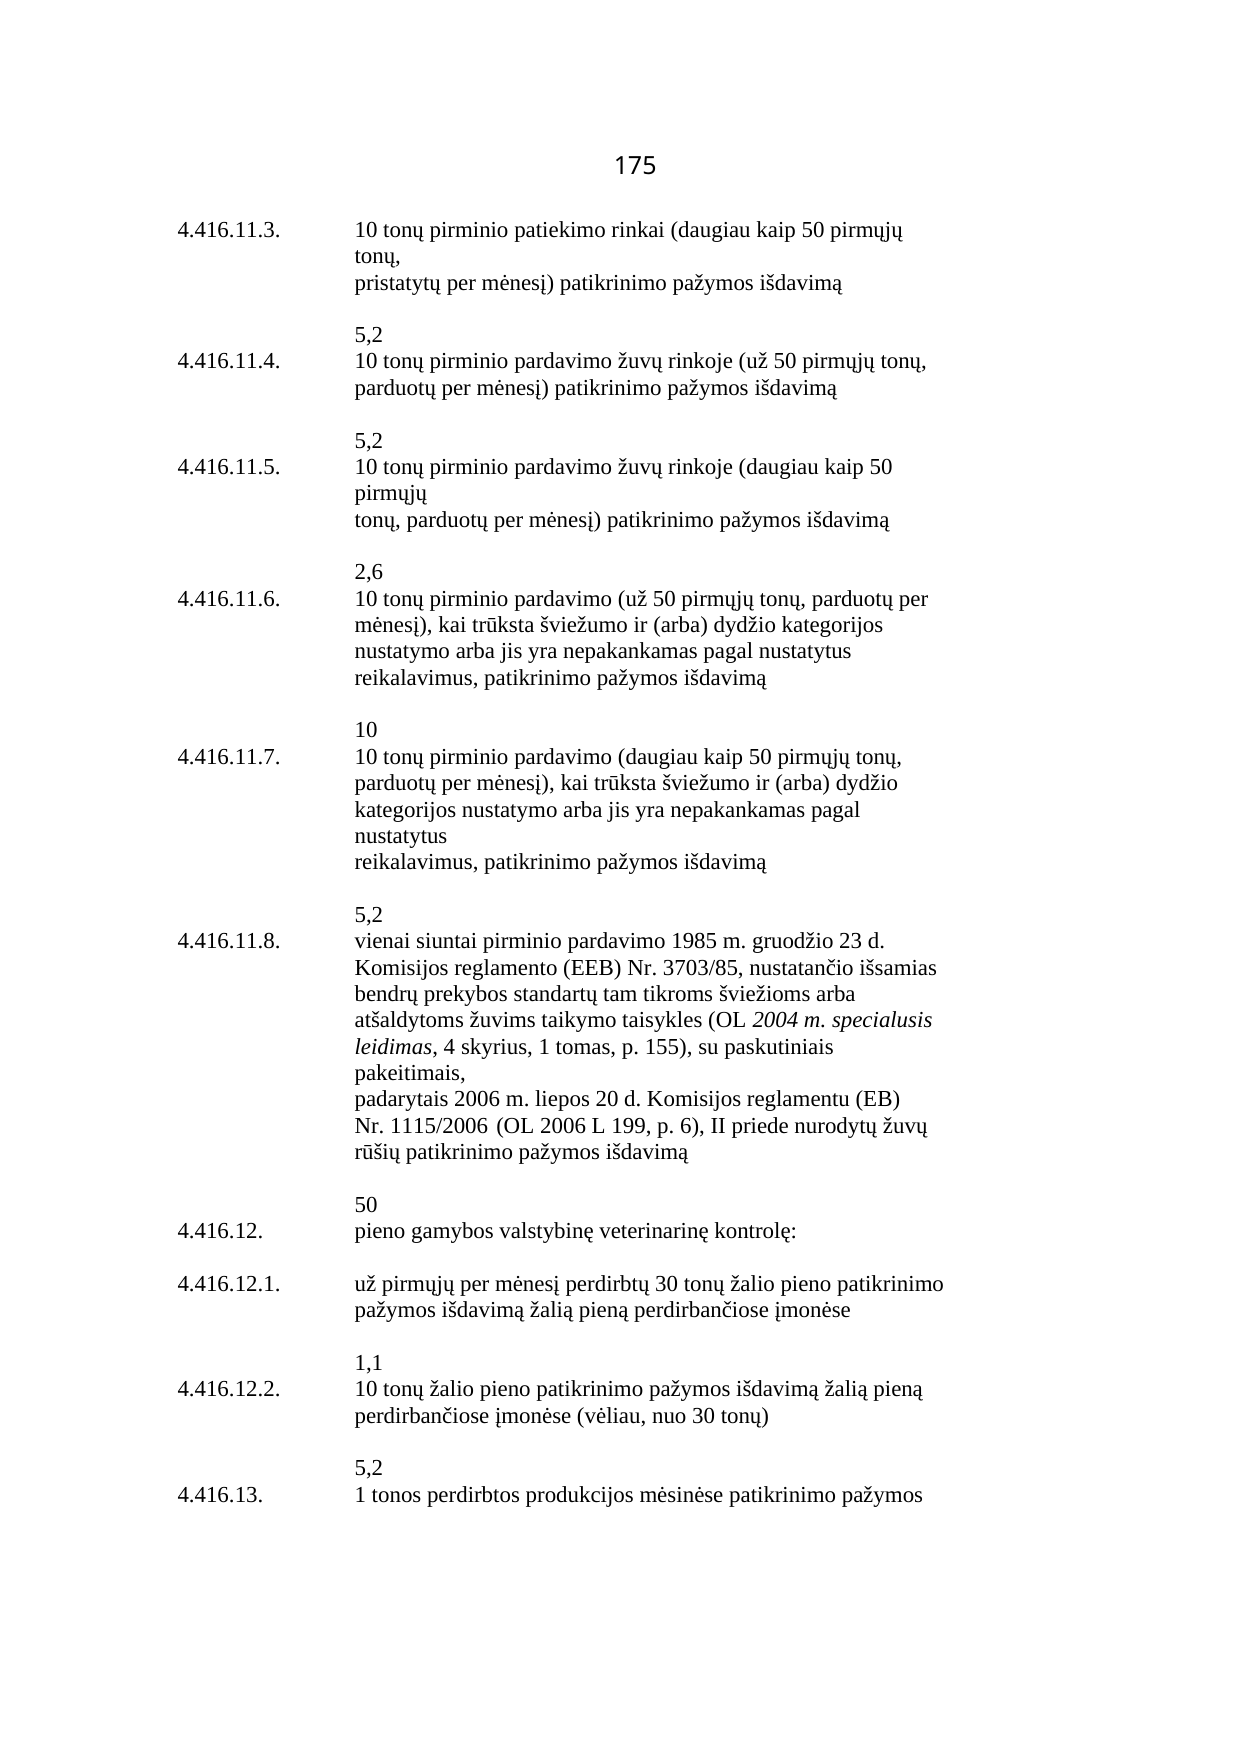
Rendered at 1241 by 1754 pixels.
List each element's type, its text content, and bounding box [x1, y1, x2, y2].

text tonų, parduotų per mėnesį) patikrinimo pažymos išdavimą 2,6 [354, 506, 945, 585]
text reikalavimus, patikrinimo pažymos išdavimą 10 [354, 664, 945, 743]
text 4.416.12.1. už pirmųjų per mėnesį perdirbtų 30 tonų žalio pieno patikrinimo [177, 1270, 945, 1296]
text rūšių patikrinimo pažymos išdavimą 50 [354, 1138, 945, 1217]
text leidimas, 4 skyrius, 1 tomas, p. 155), su paskutiniais pakeitimais, [354, 1033, 945, 1086]
text pažymos išdavimą žalią pieną perdirbančiose įmonėse 1,1 [354, 1296, 945, 1375]
text 4.416.13. 1 tonos perdirbtos produkcijos mėsinėse patikrinimo pažymos [177, 1481, 945, 1507]
text 4.416.11.3. 10 tonų pirminio patiekimo rinkai (daugiau kaip 50 pirmųjų tonų, [177, 216, 945, 268]
text 4.416.11.8. vienai siuntai pirminio pardavimo 1985 m. gruodžio 23 d. [177, 927, 945, 954]
text perdirbančiose įmonėse (vėliau, nuo 30 tonų) 5,2 [354, 1402, 945, 1481]
text kategorijos nustatymo arba jis yra nepakankamas pagal nustatytus [354, 796, 945, 848]
text 4.416.11.7. 10 tonų pirminio pardavimo (daugiau kaip 50 pirmųjų tonų, [177, 743, 945, 769]
text Nr. 1115/2006 (OL 2006 L 199, p. 6), II priede nurodytų žuvų [354, 1112, 945, 1138]
text padarytais 2006 m. liepos 20 d. Komisijos reglamentu (EB) [354, 1086, 945, 1112]
text reikalavimus, patikrinimo pažymos išdavimą 5,2 [354, 848, 945, 927]
text pristatytų per mėnesį) patikrinimo pažymos išdavimą 5,2 [354, 268, 945, 348]
text atšaldytoms žuvims taikymo taisykles (OL 2004 m. specialusis [354, 1006, 945, 1033]
text mėnesį), kai trūksta šviežumo ir (arba) dydžio kategorijos [354, 611, 945, 637]
text 4.416.12.2. 10 tonų žalio pieno patikrinimo pažymos išdavimą žalią pieną [177, 1375, 945, 1402]
text 4.416.11.6. 10 tonų pirminio pardavimo (už 50 pirmųjų tonų, parduotų per [177, 585, 945, 611]
text 4.416.11.4. 10 tonų pirminio pardavimo žuvų rinkoje (už 50 pirmųjų tonų, [177, 348, 945, 374]
text parduotų per mėnesį) patikrinimo pažymos išdavimą 5,2 [354, 374, 945, 453]
text bendrų prekybos standartų tam tikroms šviežioms arba [354, 980, 945, 1006]
text 4.416.12. pieno gamybos valstybinę veterinarinę kontrolę: [177, 1217, 945, 1270]
text nustatymo arba jis yra nepakankamas pagal nustatytus [354, 637, 945, 664]
text parduotų per mėnesį), kai trūksta šviežumo ir (arba) dydžio [354, 769, 945, 796]
text 4.416.11.5. 10 tonų pirminio pardavimo žuvų rinkoje (daugiau kaip 50 pirmųjų [177, 453, 945, 506]
text Komisijos reglamento (EEB) Nr. 3703/85, nustatančio išsamias [354, 954, 945, 980]
